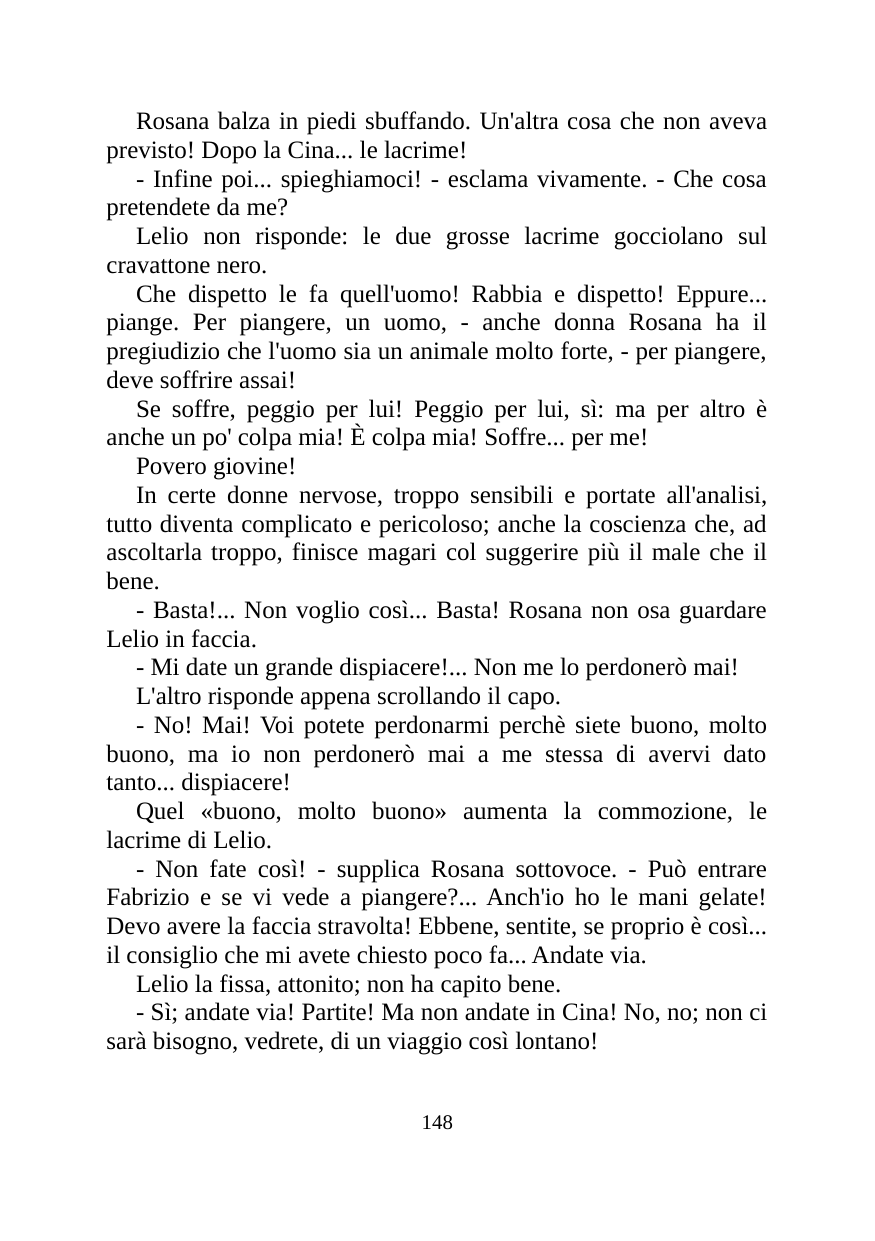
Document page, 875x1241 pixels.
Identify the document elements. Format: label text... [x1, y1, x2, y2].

text Quel «buono, molto buono» aumenta la commozione, le lacrime di Lelio. [106, 796, 768, 854]
text Povero giovine! [106, 451, 768, 480]
text Che dispetto le fa quell'uomo! Rabbia e dispetto! Eppure... piange. Per piangere, un uomo, - anche donna Rosana ha il pregiudizio che l'uomo sia un animale molto forte, - per piangere, deve soffrire assai! [106, 279, 768, 394]
text In certe donne nervose, troppo sensibili e portate all'analisi, tutto diventa complicato e pericoloso; anche la coscienza che, ad ascoltarla troppo, finisce magari col suggerire più il male che il bene. [106, 480, 768, 595]
text - Sì; andate via! Partite! Ma non andate in Cina! No, no; non ci sarà bisogno, vedrete, di un viaggio così lontano! [106, 997, 768, 1055]
text Rosana balza in piedi sbuffando. Un'altra cosa che non aveva previsto! Dopo la Cina... le lacrime! [106, 106, 768, 164]
text L'altro risponde appena scrollando il capo. [106, 681, 768, 710]
text - Infine poi... spieghiamoci! - esclama vivamente. - Che cosa pretendete da me? [106, 164, 768, 221]
text - Mi date un grande dispiacere!... Non me lo perdonerò mai! [106, 652, 768, 681]
text - No! Mai! Voi potete perdonarmi perchè siete buono, molto buono, ma io non perdonerò mai a me stessa di avervi dato tanto... dispiacere! [106, 710, 768, 796]
text Lelio la fissa, attonito; non ha capito bene. [106, 969, 768, 997]
text Se soffre, peggio per lui! Peggio per lui, sì: ma per altro è anche un po' colpa mia! È colpa mia! Soffre... per me! [106, 394, 768, 451]
text Lelio non risponde: le due grosse lacrime gocciolano sul cravattone nero. [106, 221, 768, 279]
text - Non fate così! - supplica Rosana sottovoce. - Può entrare Fabrizio e se vi vede a piangere?... Anch'io ho le mani gelate! Devo avere la faccia stravolta! Ebbene, sentite, se proprio è così... il consiglio che mi avete chiesto poco fa... Andate via. [106, 854, 768, 969]
text - Basta!... Non voglio così... Basta! Rosana non osa guardare Lelio in faccia. [106, 595, 768, 652]
